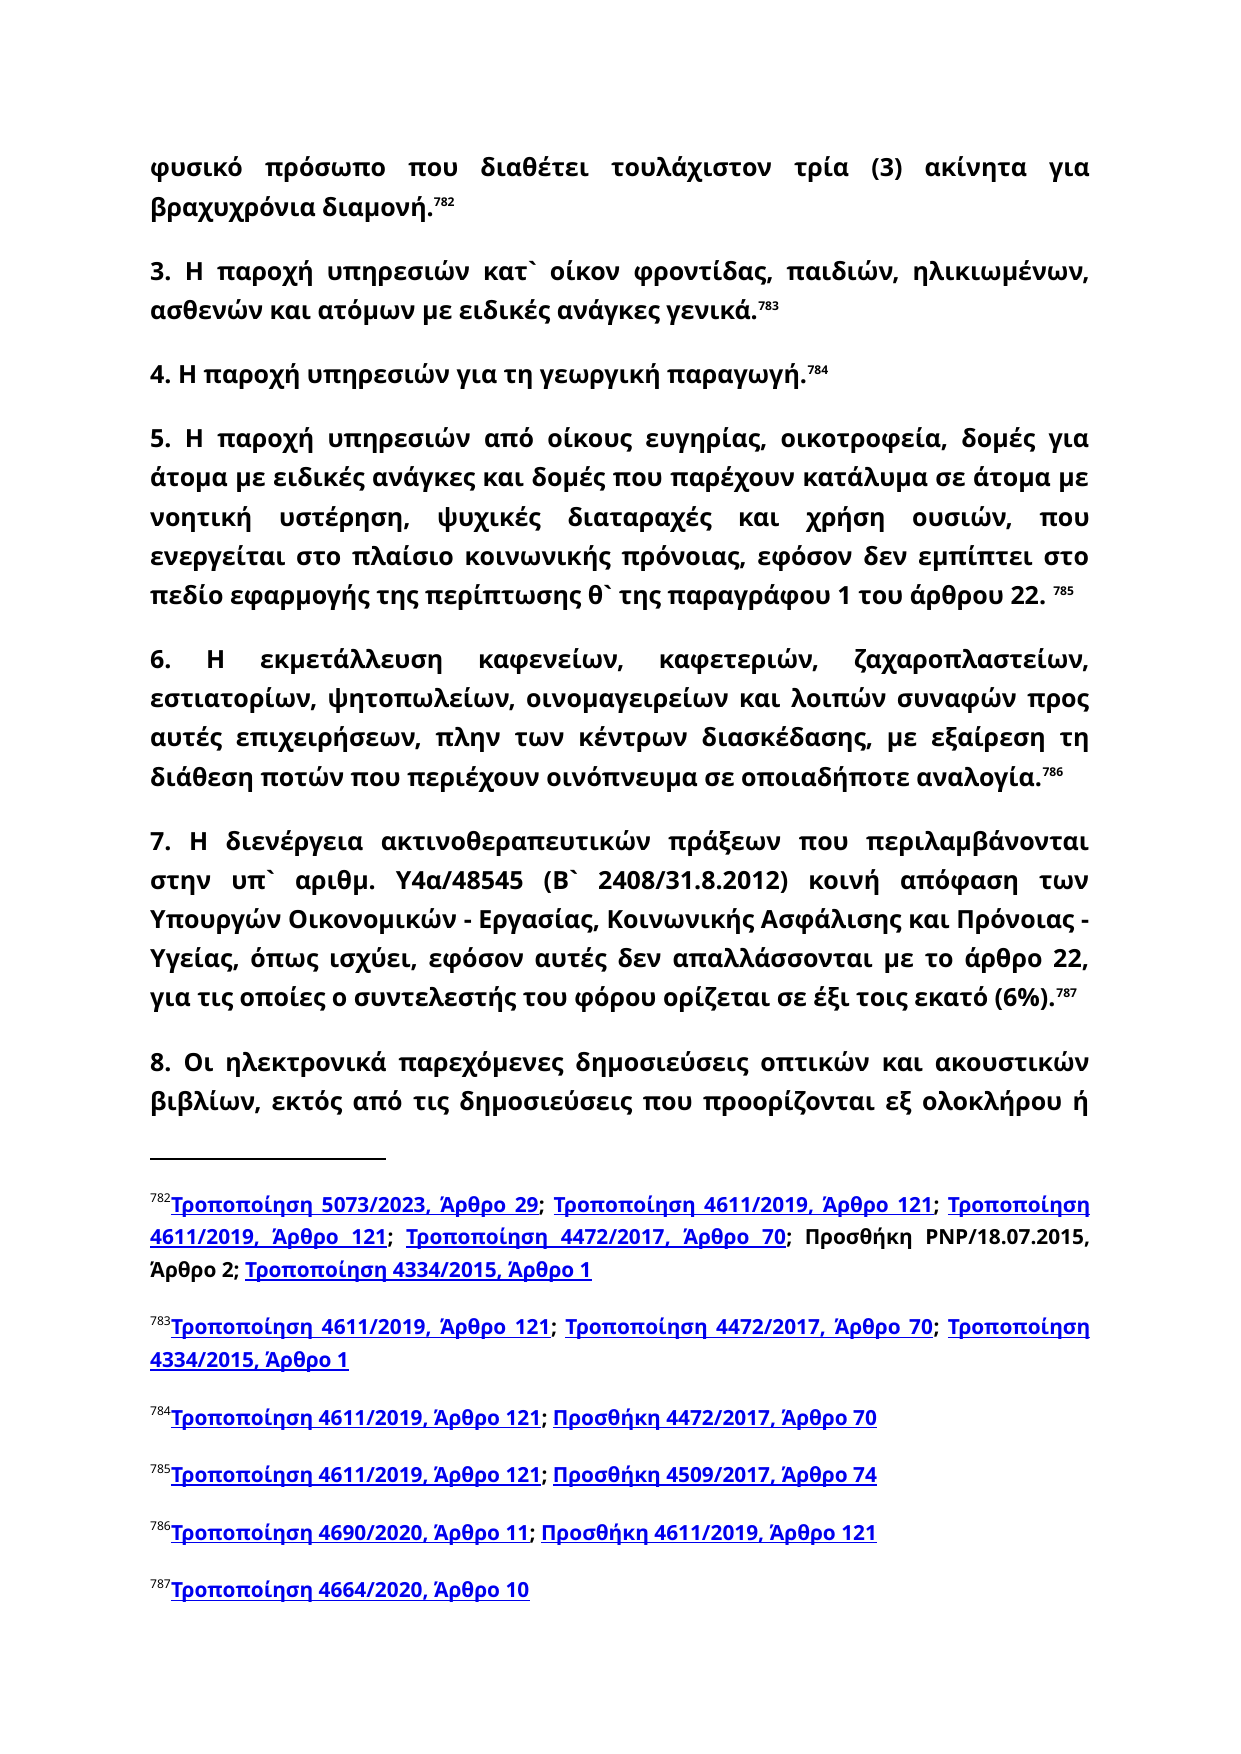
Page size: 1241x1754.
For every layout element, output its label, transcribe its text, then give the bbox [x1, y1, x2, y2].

text 5. Η παροχή υπηρεσιών από οίκους ευγηρίας, οικοτροφεία, δομές για άτομα με ειδικές ανάγκες και δομές που παρέχουν κατάλυμα σε άτομα με νοητική υστέρηση, ψυχικές διαταραχές και χρήση ουσιών, που ενεργείται στο πλαίσιο κοινωνικής πρόνοιας, εφόσον δεν εμπίπτει στο πεδίο εφαρμογής της περίπτωσης θ` της παραγράφου 1 του άρθρου 22. [150, 421, 1090, 612]
text Τροποποίηση 4611/2019, Άρθρο 121; Προσθήκη 4472/2017, Άρθρο 70 [150, 1403, 1090, 1431]
text 4. Η παροχή υπηρεσιών για τη γεωργική παραγωγή. [150, 357, 1090, 391]
text 3. Η παροχή υπηρεσιών κατ` οίκον φροντίδας, παιδιών, ηλικιωμένων, ασθενών και ατόμων με ειδικές ανάγκες γενικά. [150, 253, 1090, 327]
text φυσικό πρόσωπο που διαθέτει τουλάχιστον τρία (3) ακίνητα για βραχυχρόνια διαμονή. [150, 150, 1090, 223]
text 8. Οι ηλεκτρονικά παρεχόμενες δημοσιεύσεις οπτικών και ακουστικών βιβλίων, εκτός από τις δημοσιεύσεις που προορίζονται εξ ολοκλήρου ή [150, 1044, 1090, 1117]
text Τροποποίηση 5073/2023, Άρθρο 29; Τροποποίηση 4611/2019, Άρθρο 121; Τροποποίηση 4611/2019, Άρθρο 121; Τροποποίηση 4472/2017, Άρθρο 70; Προσθήκη PNP/18.07.2015, Άρθρο 2; Τροποποίηση 4334/2015, Άρθρο 1 [150, 1190, 1090, 1283]
text 6. Η εκμετάλλευση καφενείων, καφετεριών, ζαχαροπλαστείων, εστιατορίων, ψητοπωλείων, οινομαγειρείων και λοιπών συναφών προς αυτές επιχειρήσεων, πλην των κέντρων διασκέδασης, με εξαίρεση τη διάθεση ποτών που περιέχουν οινόπνευμα σε οποιαδήποτε αναλογία. [150, 642, 1090, 793]
text Τροποποίηση 4664/2020, Άρθρο 10 [150, 1576, 1090, 1604]
text Τροποποίηση 4611/2019, Άρθρο 121; Τροποποίηση 4472/2017, Άρθρο 70; Τροποποίηση 4334/2015, Άρθρο 1 [150, 1312, 1090, 1373]
text Τροποποίηση 4611/2019, Άρθρο 121; Προσθήκη 4509/2017, Άρθρο 74 [150, 1460, 1090, 1489]
text 7. Η διενέργεια ακτινοθεραπευτικών πράξεων που περιλαμβάνονται στην υπ` αριθμ. Υ4α/48545 (Β` 2408/31.8.2012) κοινή απόφαση των Υπουργών Οικονομικών - Εργασίας, Κοινωνικής Ασφάλισης και Πρόνοιας - Υγείας, όπως ισχύει, εφόσον αυτές δεν απαλλάσσονται με το άρθρο 22, για τις οποίες ο συντελεστής του φόρου ορίζεται σε έξι τοις εκατό (6%). [150, 823, 1090, 1014]
text Τροποποίηση 4690/2020, Άρθρο 11; Προσθήκη 4611/2019, Άρθρο 121 [150, 1518, 1090, 1546]
